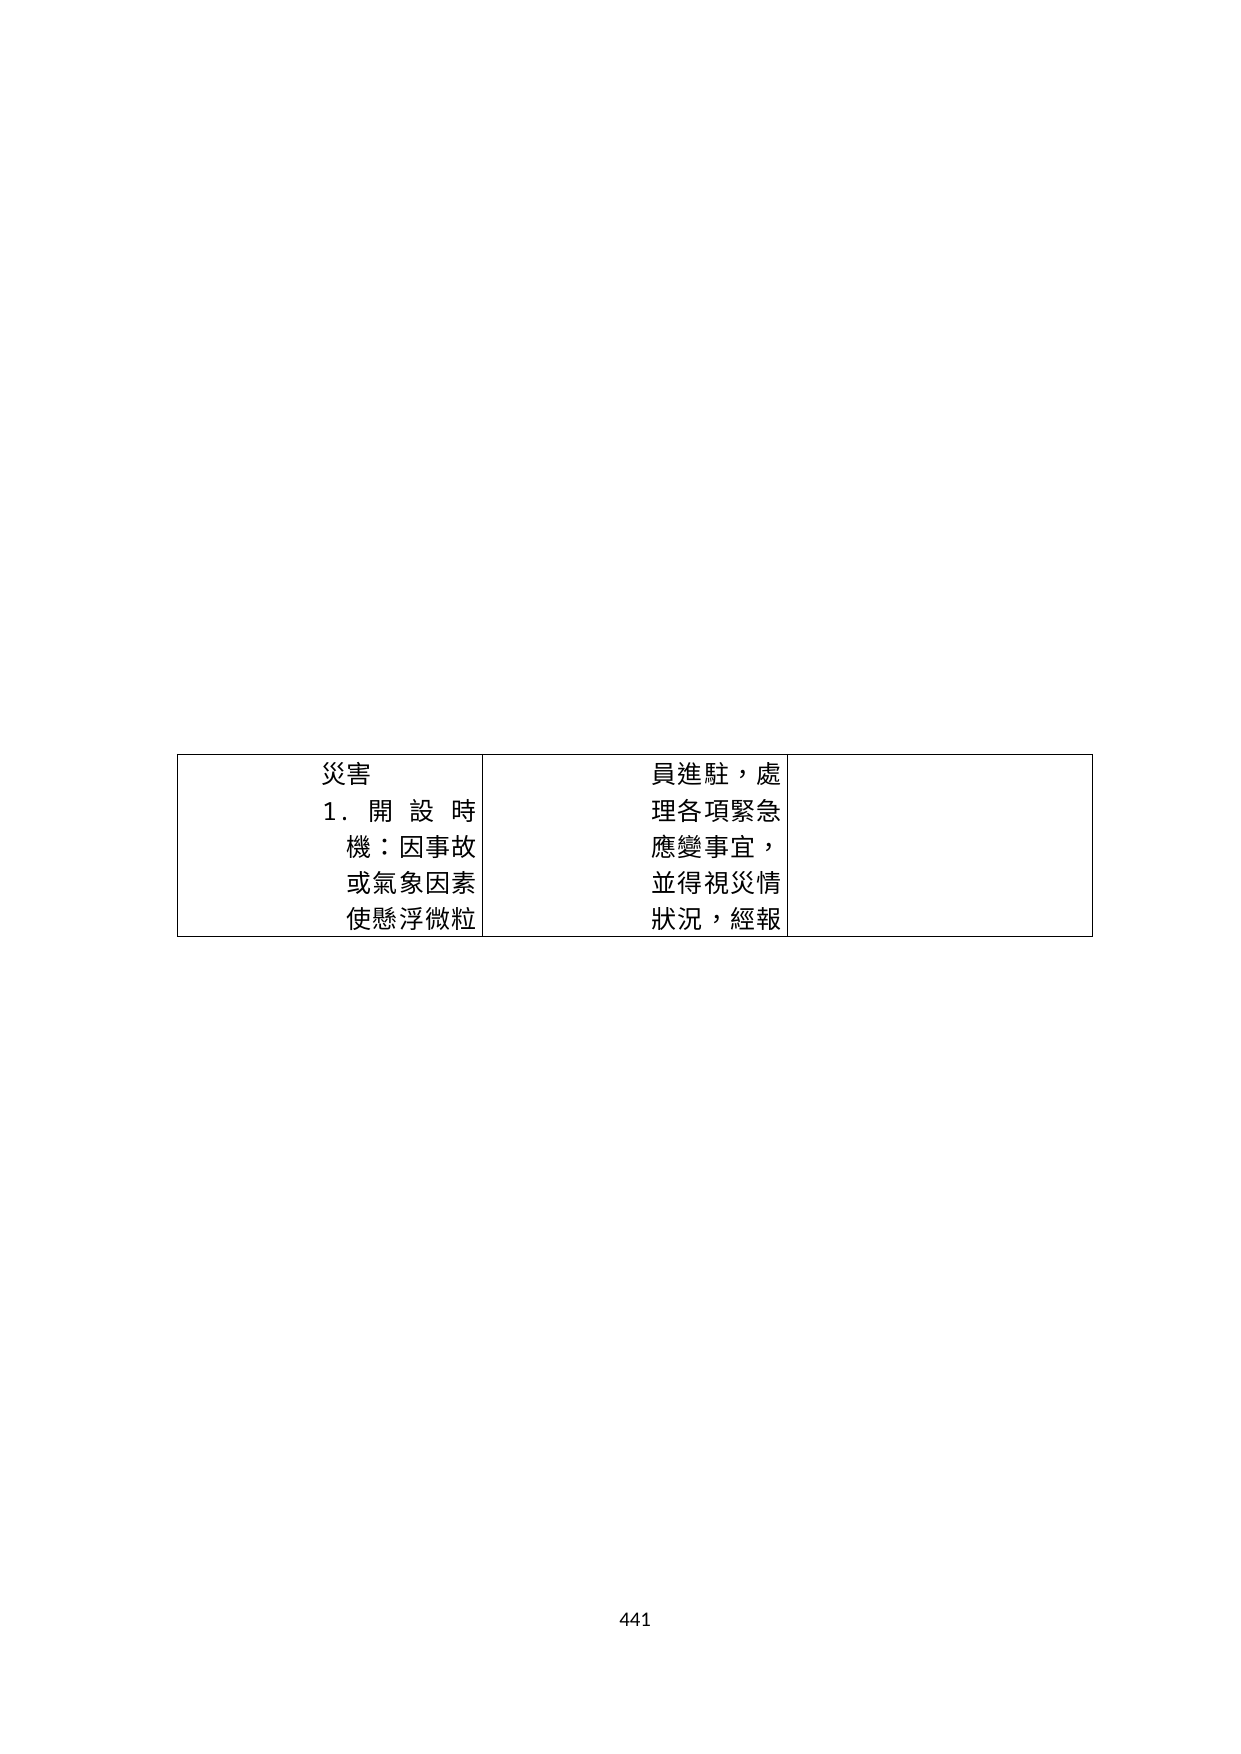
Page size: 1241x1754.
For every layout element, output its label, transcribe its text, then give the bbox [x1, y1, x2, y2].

table_cell 災害 1.開設時機：因事故或氣象因素使懸浮微粒 [178, 755, 482, 936]
table_cell 員進駐，處理各項緊急應變事宜，並得視災情狀況，經報 [483, 755, 787, 936]
table_cell [788, 755, 1092, 936]
